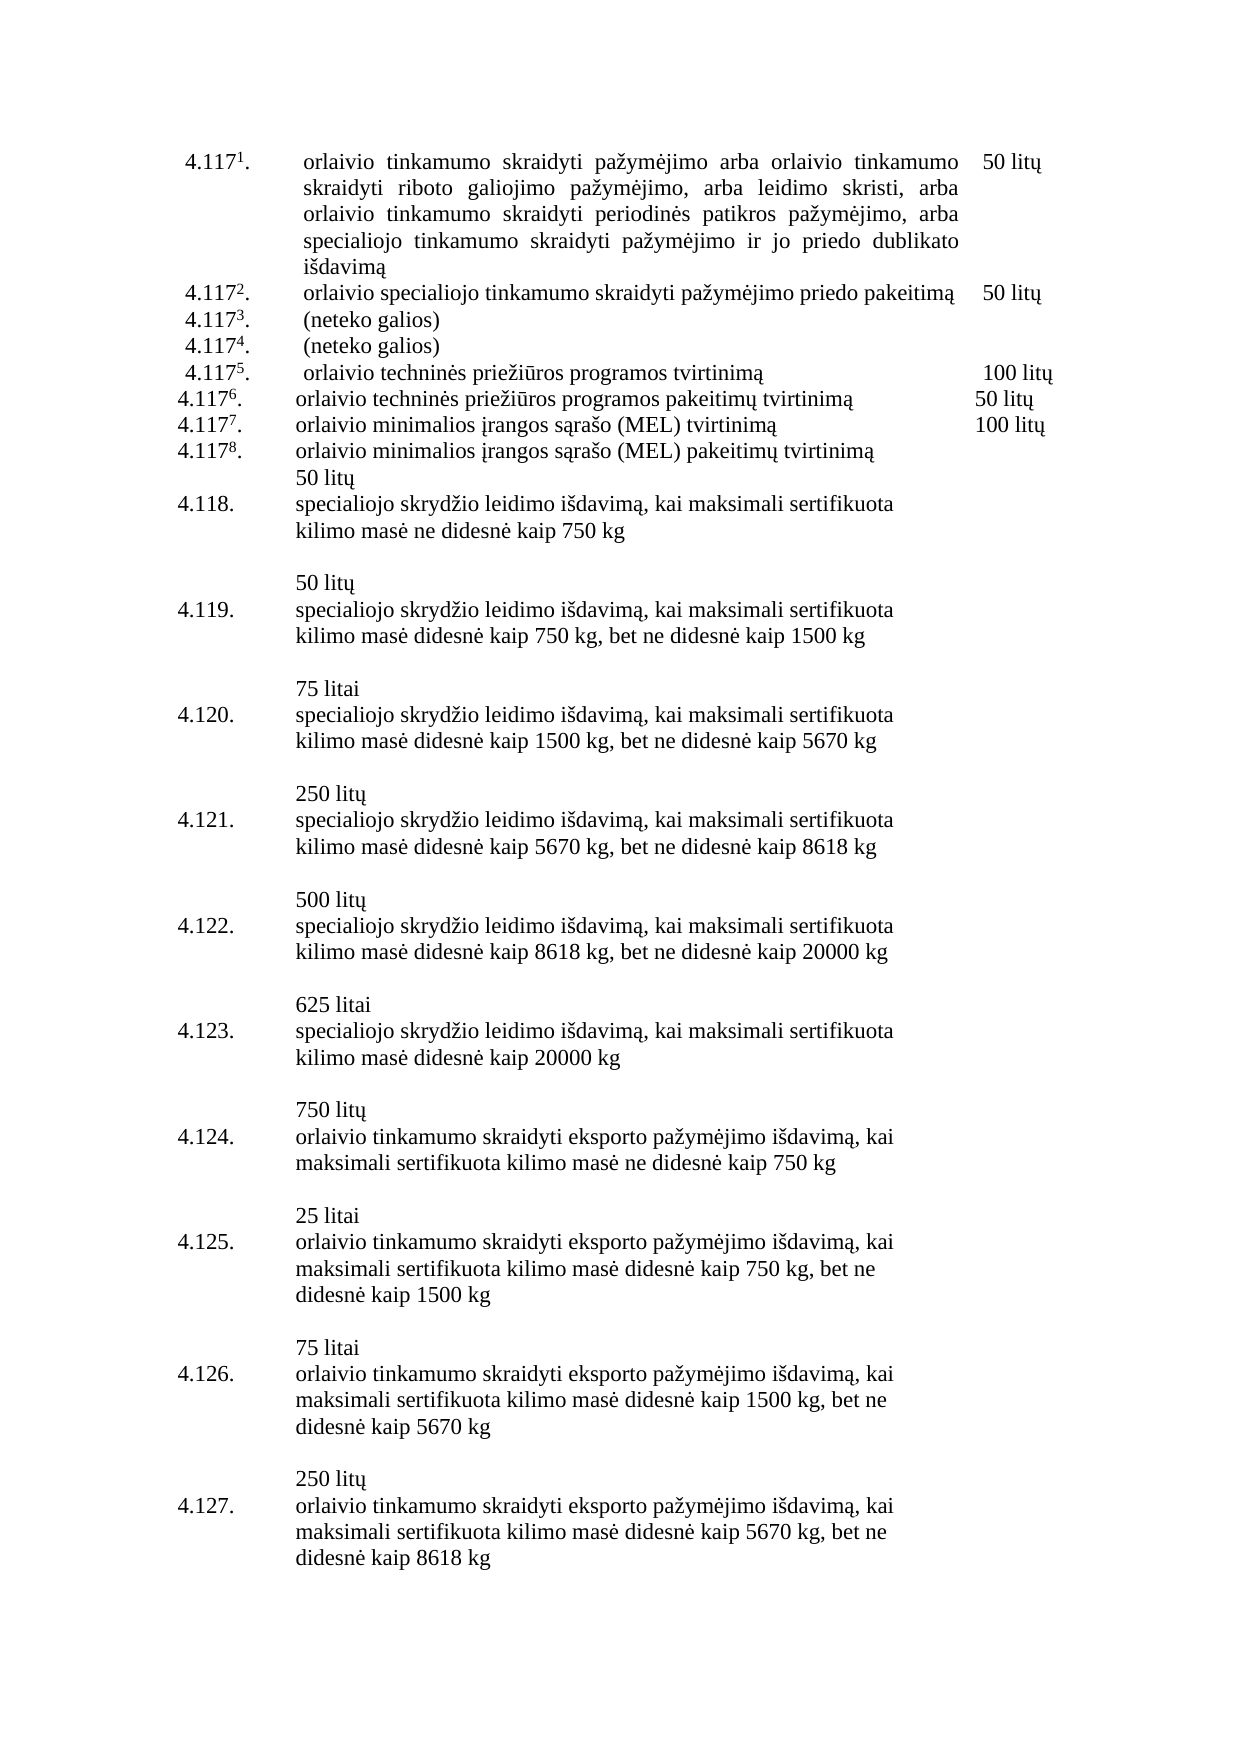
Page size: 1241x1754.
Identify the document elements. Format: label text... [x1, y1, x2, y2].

table_cell orlaivio specialiojo tinkamumo skraidyti pažymėjimo priedo pakeitimą [292, 280, 971, 306]
text 4.125. orlaivio tinkamumo skraidyti eksporto pažymėjimo išdavimą, kai maksimali sertifikuota kilimo masė didesnė kaip 750 kg, bet ne didesnė kaip 1500 kg 75 litai [177, 1228, 945, 1360]
text 4.118. specialiojo skrydžio leidimo išdavimą, kai maksimali sertifikuota kilimo masė ne didesnė kaip 750 kg 50 litų [177, 490, 945, 596]
text 4.127. orlaivio tinkamumo skraidyti eksporto pažymėjimo išdavimą, kai maksimali sertifikuota kilimo masė didesnė kaip 5670 kg, bet ne didesnė kaip 8618 kg [177, 1492, 945, 1571]
text 4.1176. orlaivio techninės priežiūros programos pakeitimų tvirtinimą 50 litų [177, 385, 1122, 411]
text 4.1177. orlaivio minimalios įrangos sąrašo (MEL) tvirtinimą 100 litų [177, 411, 1122, 438]
text 4.122. specialiojo skrydžio leidimo išdavimą, kai maksimali sertifikuota kilimo masė didesnė kaip 8618 kg, bet ne didesnė kaip 20000 kg 625 litai [177, 912, 945, 1017]
text 4.123. specialiojo skrydžio leidimo išdavimą, kai maksimali sertifikuota kilimo masė didesnė kaip 20000 kg 750 litų [177, 1017, 945, 1123]
text 4.1178. orlaivio minimalios įrangos sąrašo (MEL) pakeitimų tvirtinimą 50 litų [177, 438, 945, 490]
table_cell 4.1173. [174, 306, 292, 332]
table_cell (neteko galios) [292, 306, 971, 332]
table_cell 50 litų [971, 280, 1144, 306]
table_cell 4.1171. [174, 148, 292, 279]
table_cell [971, 332, 1144, 358]
text 4.124. orlaivio tinkamumo skraidyti eksporto pažymėjimo išdavimą, kai maksimali sertifikuota kilimo masė ne didesnė kaip 750 kg 25 litai [177, 1123, 945, 1228]
table_cell 4.1175. [174, 359, 292, 385]
table_cell (neteko galios) [292, 332, 971, 358]
table_cell 100 litų [971, 359, 1144, 385]
table_cell orlaivio tinkamumo skraidyti pažymėjimo arba orlaivio tinkamumo skraidyti riboto galiojimo pažymėjimo, arba leidimo skristi, arba orlaivio tinkamumo skraidyti periodinės patikros pažymėjimo, arba specialiojo tinkamumo skraidyti pažymėjimo ir jo priedo dublikato išdavimą [292, 148, 971, 279]
table_cell 4.1174. [174, 332, 292, 358]
table_cell orlaivio techninės priežiūros programos tvirtinimą [292, 359, 971, 385]
text 4.119. specialiojo skrydžio leidimo išdavimą, kai maksimali sertifikuota kilimo masė didesnė kaip 750 kg, bet ne didesnė kaip 1500 kg 75 litai [177, 596, 945, 701]
text 4.120. specialiojo skrydžio leidimo išdavimą, kai maksimali sertifikuota kilimo masė didesnė kaip 1500 kg, bet ne didesnė kaip 5670 kg 250 litų [177, 701, 945, 807]
table_cell 50 litų [971, 148, 1144, 279]
table_cell 4.1172. [174, 280, 292, 306]
table_cell [971, 306, 1144, 332]
text 4.121. specialiojo skrydžio leidimo išdavimą, kai maksimali sertifikuota kilimo masė didesnė kaip 5670 kg, bet ne didesnė kaip 8618 kg 500 litų [177, 807, 945, 912]
text 4.126. orlaivio tinkamumo skraidyti eksporto pažymėjimo išdavimą, kai maksimali sertifikuota kilimo masė didesnė kaip 1500 kg, bet ne didesnė kaip 5670 kg 250 litų [177, 1360, 945, 1492]
